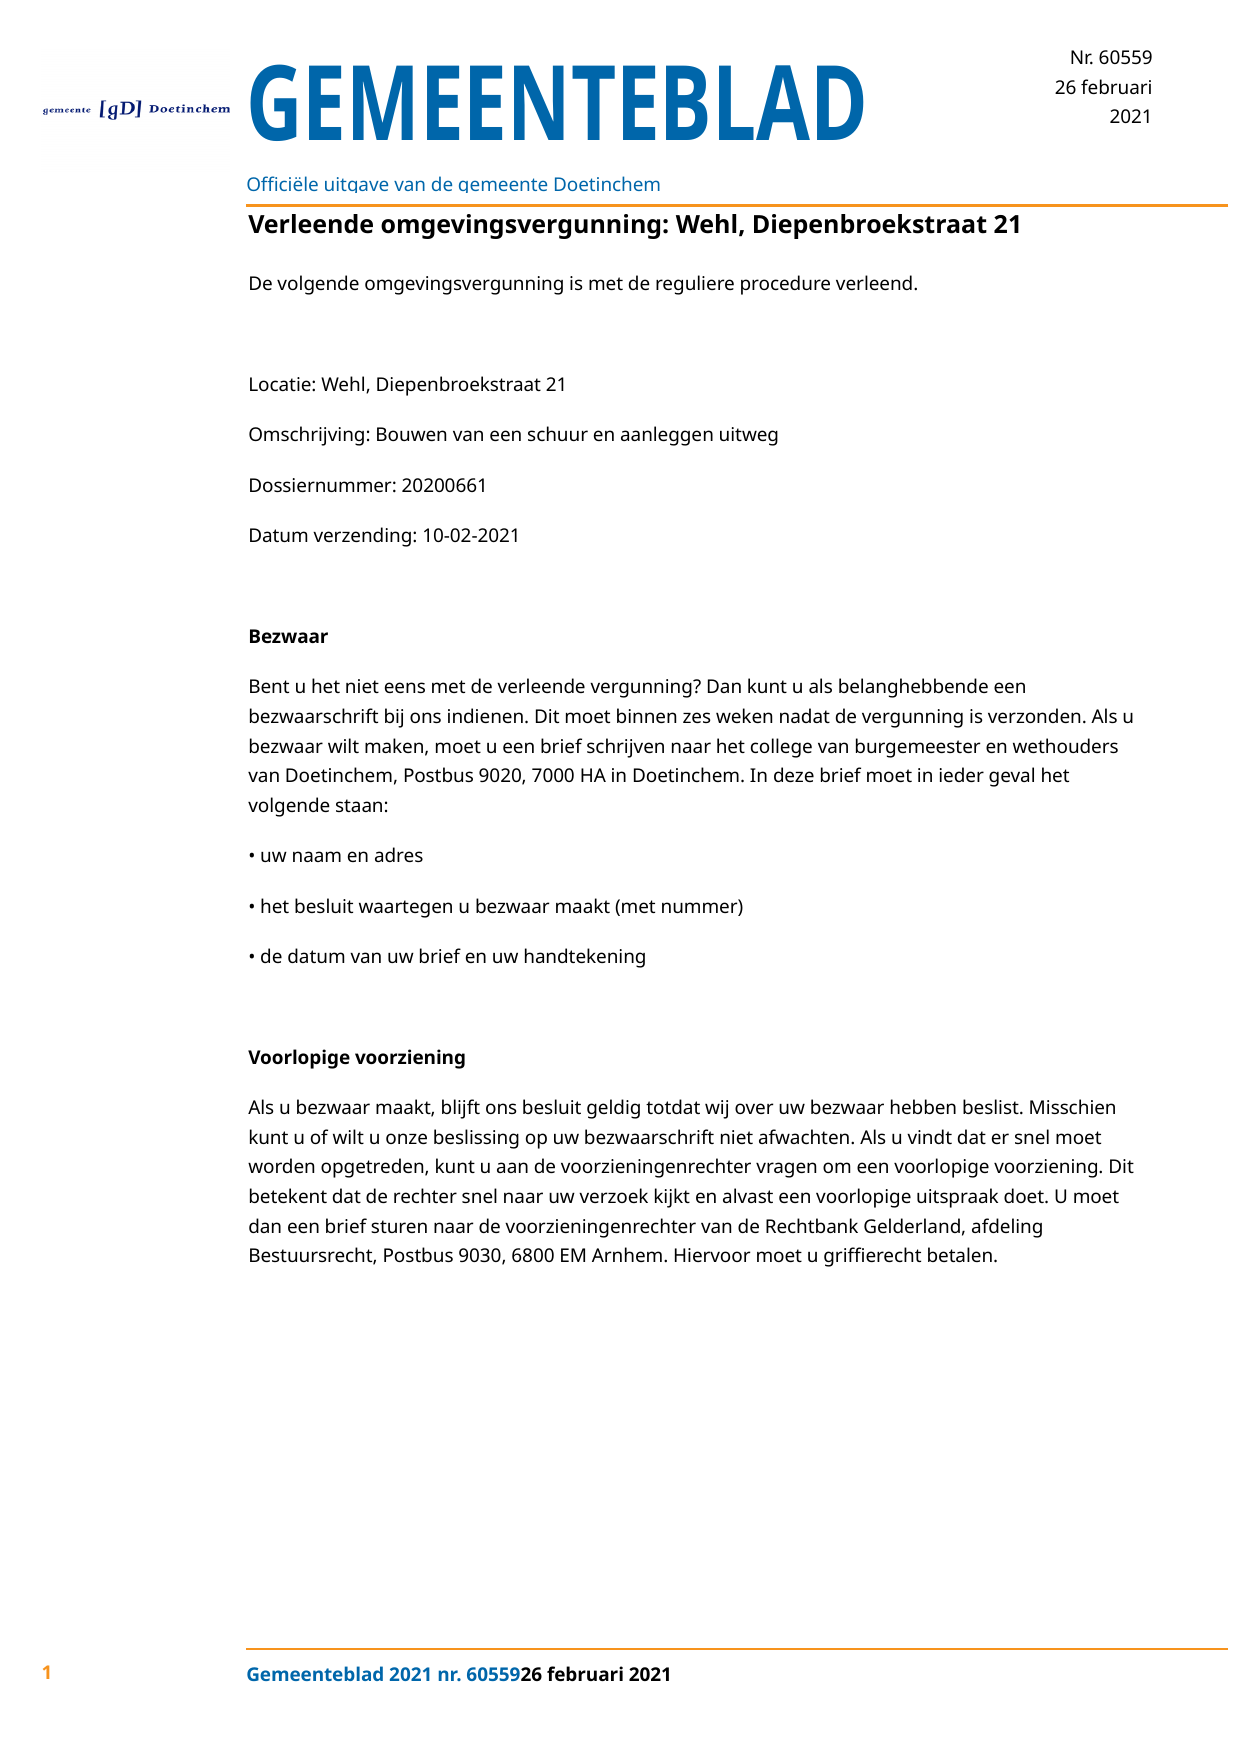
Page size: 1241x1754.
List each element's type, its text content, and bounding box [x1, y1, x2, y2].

text Locatie: Wehl, Diepenbroekstraat 21 [248, 371, 1152, 397]
text Verleende omgevingsvergunning: Wehl, Diepenbroekstraat 21 [248, 207, 1152, 241]
text Bent u het niet eens met de verleende vergunning? Dan kunt u als belanghebbende een bezwaarschrift bij ons indienen. Dit moet binnen zes weken nadat de vergunning is verzonden. Als u bezwaar wilt maken, moet u een brief schrijven naar het college van burgemeester en wethouders van Doetinchem, Postbus 9020, 7000 HA in Doetinchem. In deze brief moet in ieder geval het volgende staan: [248, 674, 1152, 818]
text Dossiernummer: 20200661 [248, 472, 1152, 498]
text Omschrijving: Bouwen van een schuur en aanleggen uitweg [248, 422, 1152, 447]
picture [41, 47, 231, 172]
text Datum verzending: 10-02-2021 [248, 522, 1152, 548]
text Bezwaar [248, 623, 1152, 649]
text Voorlopige voorziening [248, 1044, 1152, 1070]
text • uw naam en adres [248, 842, 1152, 868]
text Als u bezwaar maakt, blijft ons besluit geldig totdat wij over uw bezwaar hebben beslist. Misschien kunt u of wilt u onze beslissing op uw bezwaarschrift niet afwachten. Als u vindt dat er snel moet worden opgetreden, kunt u aan de voorzieningenrechter vragen om een voorlopige voorziening. Dit betekent dat de rechter snel naar uw verzoek kijkt en alvast een voorlopige uitspraak doet. U moet dan een brief sturen naar de voorzieningenrechter van de Rechtbank Gelderland, afdeling Bestuursrecht, Postbus 9030, 6800 EM Arnhem. Hiervoor moet u griffierecht betalen. [248, 1094, 1152, 1268]
text • de datum van uw brief en uw handtekening [248, 943, 1152, 969]
text • het besluit waartegen u bezwaar maakt (met nummer) [248, 893, 1152, 918]
text De volgende omgevingsvergunning is met de reguliere procedure verleend. [248, 270, 1152, 296]
